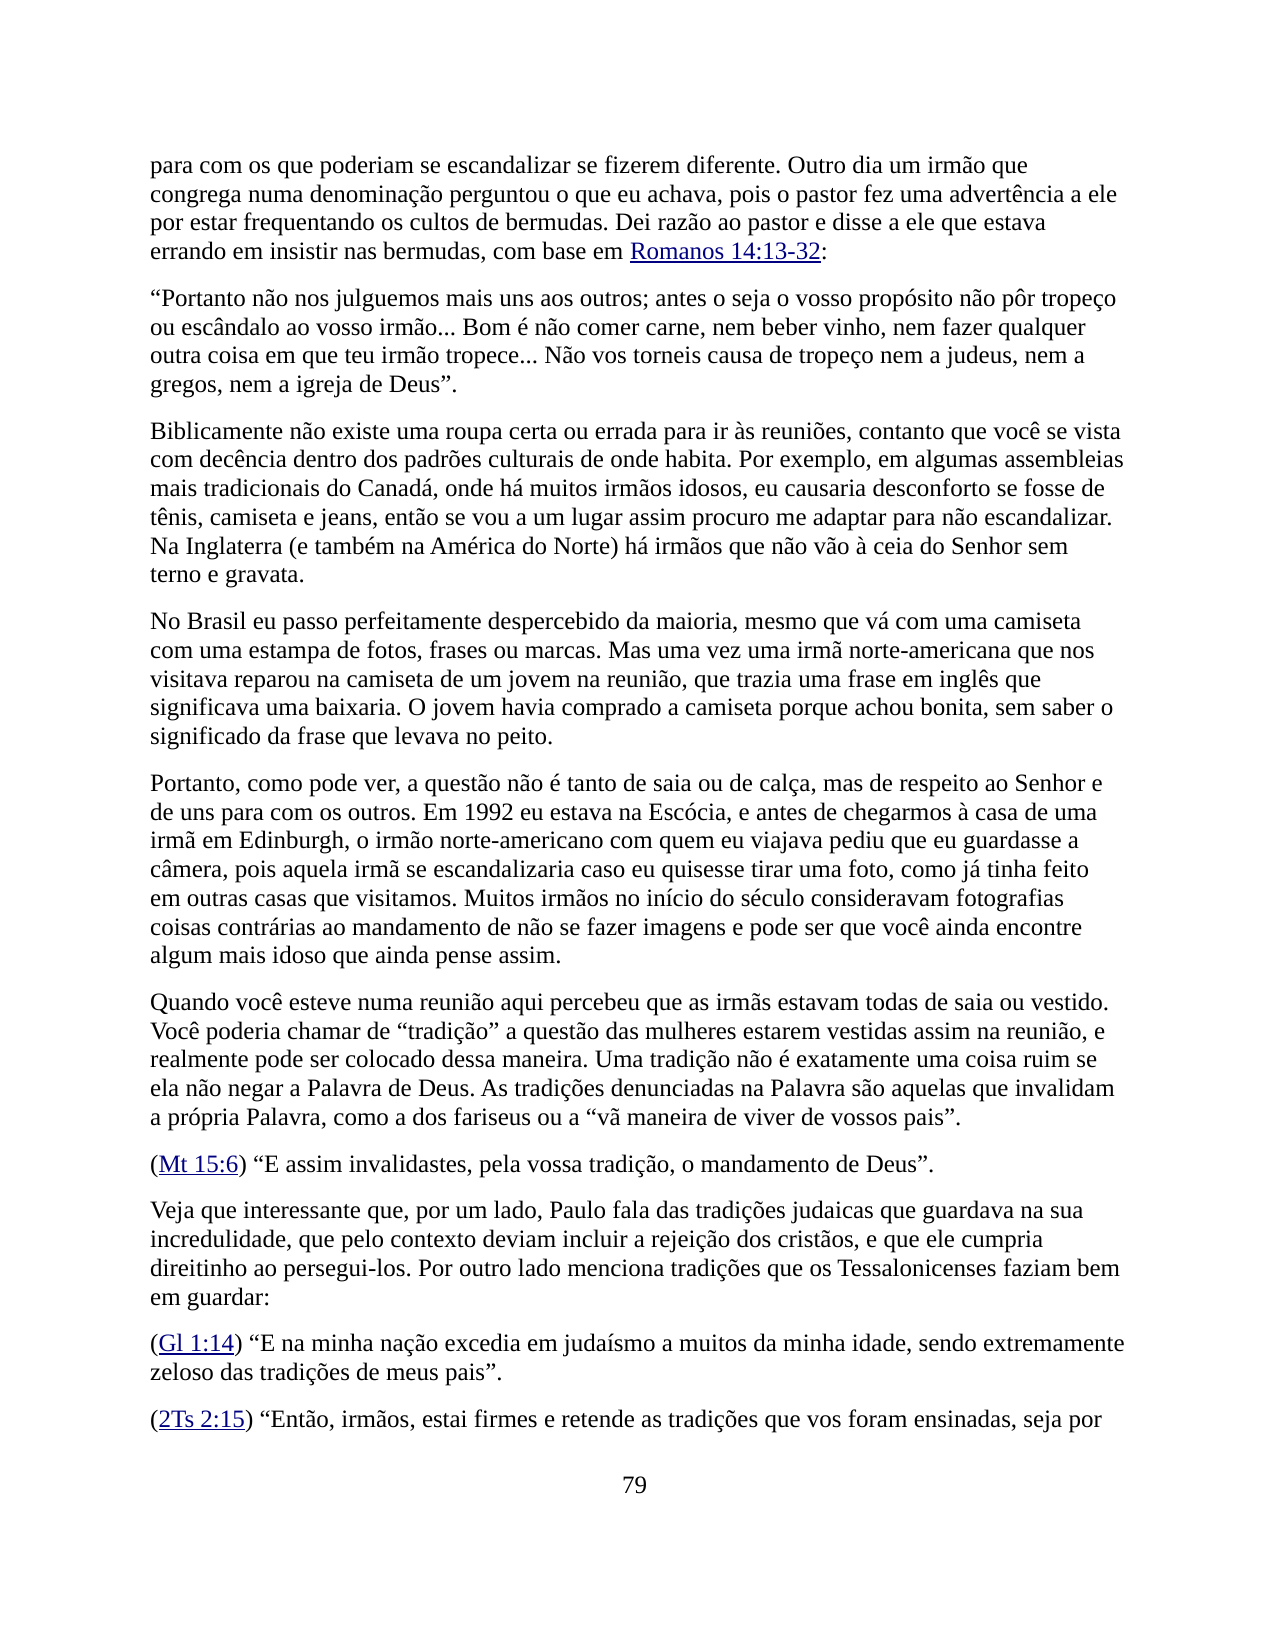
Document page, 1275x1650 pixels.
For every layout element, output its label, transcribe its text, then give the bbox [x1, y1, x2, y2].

text Portanto, como pode ver, a questão não é tanto de saia ou de calça, mas de respeito ao Senhor e de uns para com os outros. Em 1992 eu estava na Escócia, e antes de chegarmos à casa de uma irmã em Edinburgh, o irmão norte-americano com quem eu viajava pediu que eu guardasse a câmera, pois aquela irmã se escandalizaria caso eu quisesse tirar uma foto, como já tinha feito em outras casas que visitamos. Muitos irmãos no início do século consideravam fotografias coisas contrárias ao mandamento de não se fazer imagens e pode ser que você ainda encontre algum mais idoso que ainda pense assim. [150, 768, 1125, 969]
text (2Ts 2:15) “Então, irmãos, estai firmes e retende as tradições que vos foram ensinadas, seja por [150, 1404, 1125, 1432]
text Quando você esteve numa reunião aqui percebeu que as irmãs estavam todas de saia ou vestido. Você poderia chamar de “tradição” a questão das mulheres estarem vestidas assim na reunião, e realmente pode ser colocado dessa maneira. Uma tradição não é exatamente uma coisa ruim se ela não negar a Palavra de Deus. As tradições denunciadas na Palavra são aquelas que invalidam a própria Palavra, como a dos fariseus ou a “vã maneira de viver de vossos pais”. [150, 987, 1125, 1131]
text Biblicamente não existe uma roupa certa ou errada para ir às reuniões, contanto que você se vista com decência dentro dos padrões culturais de onde habita. Por exemplo, em algumas assembleias mais tradicionais do Canadá, onde há muitos irmãos idosos, eu causaria desconforto se fosse de tênis, camiseta e jeans, então se vou a um lugar assim procuro me adaptar para não escandalizar. Na Inglaterra (e também na América do Norte) há irmãos que não vão à ceia do Senhor sem terno e gravata. [150, 416, 1125, 588]
text No Brasil eu passo perfeitamente despercebido da maioria, mesmo que vá com uma camiseta com uma estampa de fotos, frases ou marcas. Mas uma vez uma irmã norte-americana que nos visitava reparou na camiseta de um jovem na reunião, que trazia uma frase em inglês que significava uma baixaria. O jovem havia comprado a camiseta porque achou bonita, sem saber o significado da frase que levava no peito. [150, 606, 1125, 750]
text (Mt 15:6) “E assim invalidastes, pela vossa tradição, o mandamento de Deus”. [150, 1149, 1125, 1177]
text para com os que poderiam se escandalizar se fizerem diferente. Outro dia um irmão que congrega numa denominação perguntou o que eu achava, pois o pastor fez uma advertência a ele por estar frequentando os cultos de bermudas. Dei razão ao pastor e disse a ele que estava errando em insistir nas bermudas, com base em Romanos 14:13-32: [150, 150, 1125, 265]
text (Gl 1:14) “E na minha nação excedia em judaísmo a muitos da minha idade, sendo extremamente zeloso das tradições de meus pais”. [150, 1328, 1125, 1386]
text Veja que interessante que, por um lado, Paulo fala das tradições judaicas que guardava na sua incredulidade, que pelo contexto deviam incluir a rejeição dos cristãos, e que ele cumpria direitinho ao persegui-los. Por outro lado menciona tradições que os Tessalonicenses faziam bem em guardar: [150, 1195, 1125, 1310]
text “Portanto não nos julguemos mais uns aos outros; antes o seja o vosso propósito não pôr tropeço ou escândalo ao vosso irmão... Bom é não comer carne, nem beber vinho, nem fazer qualquer outra coisa em que teu irmão tropece... Não vos torneis causa de tropeço nem a judeus, nem a gregos, nem a igreja de Deus”. [150, 283, 1125, 398]
